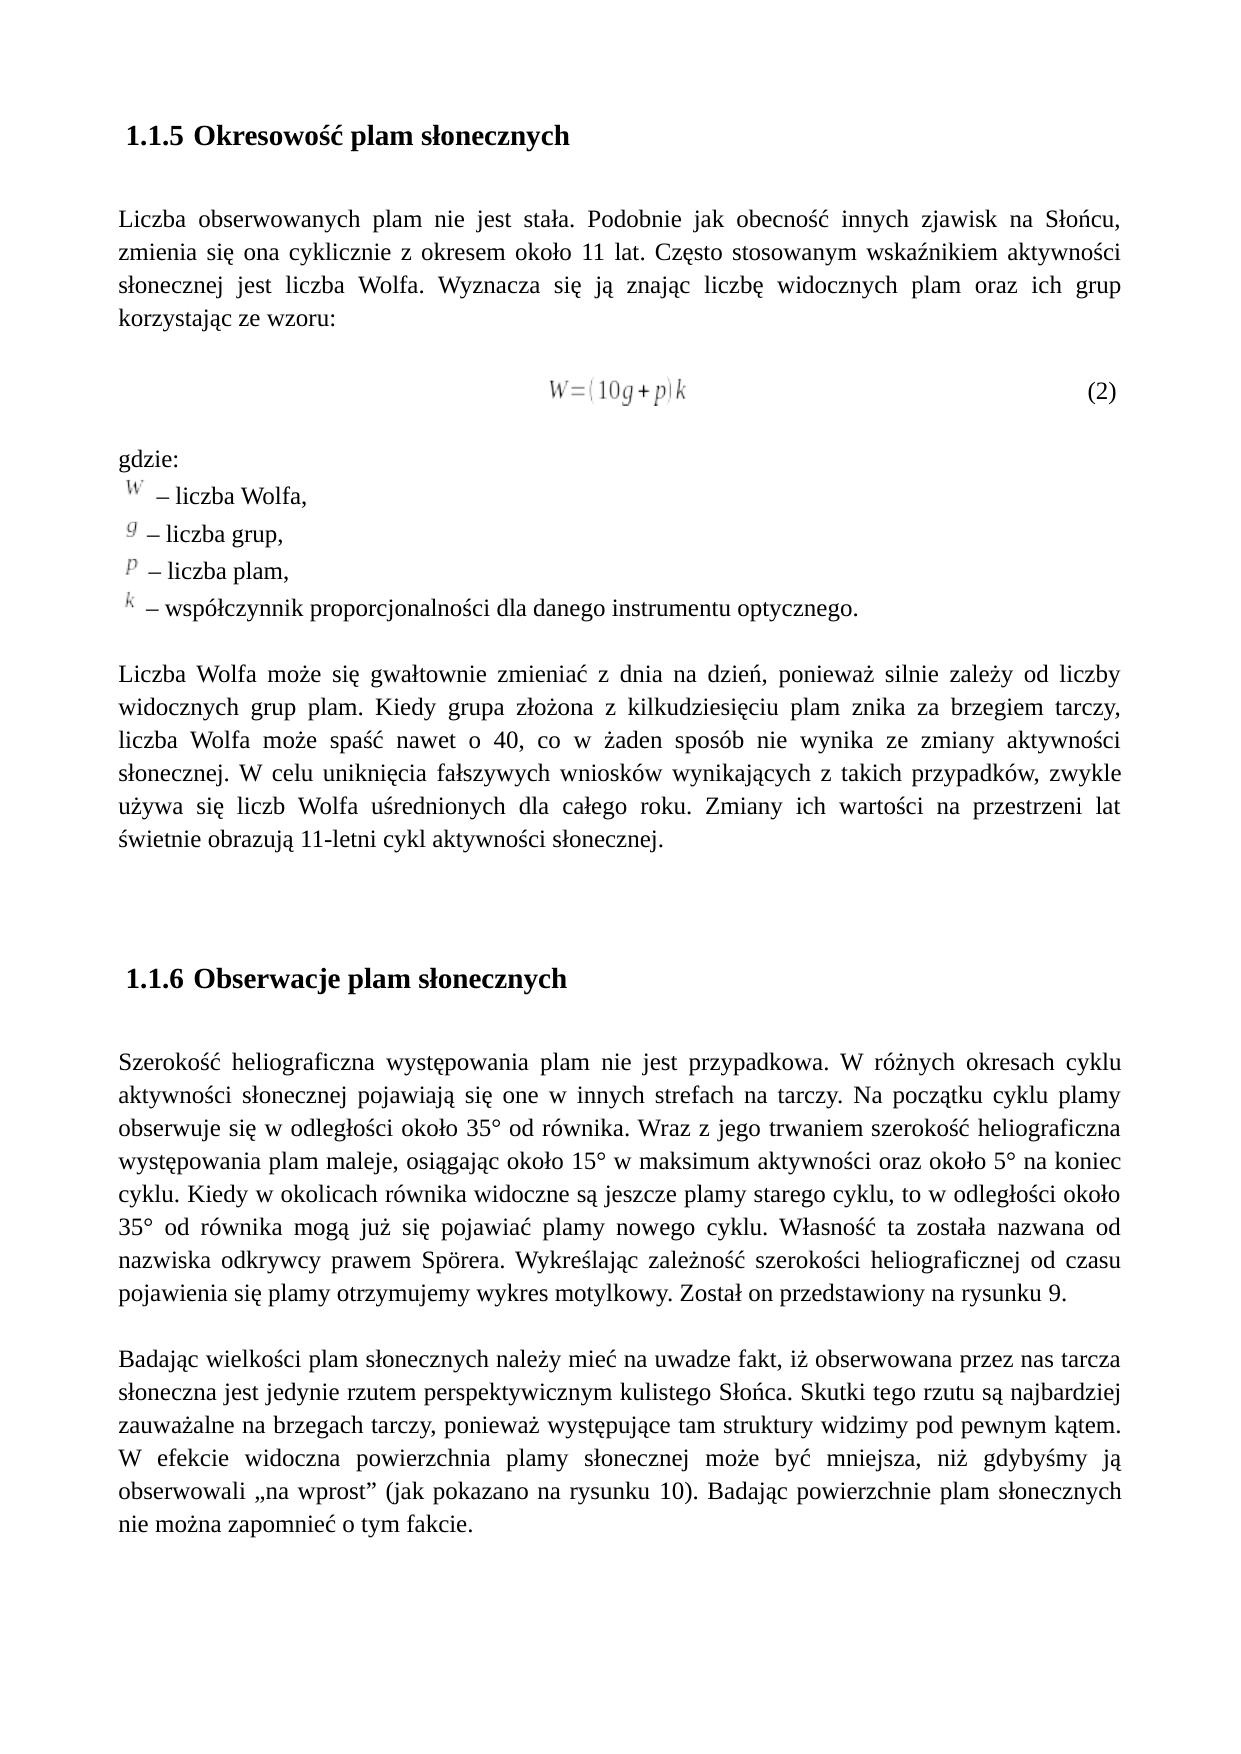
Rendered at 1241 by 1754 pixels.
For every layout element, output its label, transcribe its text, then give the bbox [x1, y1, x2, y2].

table_header [118, 369, 236, 411]
text Badając wielkości plam słonecznych należy mieć na uwadze fakt, iż obserwowana przez nas tarcza słoneczna jest jedynie rzutem perspektywicznym kulistego Słońca. Skutki tego rzutu są najbardziej zauważalne na brzegach tarczy, ponieważ występujące tam struktury widzimy pod pewnym kątem. W efekcie widoczna powierzchnia plamy słonecznej może być mniejsza, niż gdybyśmy ją obserwowali „na wprost” (jak pokazano na rysunku 10). Badając powierzchnie plam słonecznych nie można zapomnieć o tym fakcie. [118, 1344, 1122, 1538]
text gdzie: [118, 444, 1122, 473]
text Liczba obserwowanych plam nie jest stała. Podobnie jak obecność innych zjawisk na Słońcu, zmienia się ona cyklicznie z okresem około 11 lat. Często stosowanym wskaźnikiem aktywności słonecznej jest liczba Wolfa. Wyznacza się ją znając liczbę widocznych plam oraz ich grup korzystając ze wzoru: [118, 204, 1122, 332]
table_header (2) [1004, 369, 1122, 411]
text Liczba Wolfa może się gwałtownie zmieniać z dnia na dzień, ponieważ silnie zależy od liczby widocznych grup plam. Kiedy grupa złożona z kilkudziesięciu plam znika za brzegiem tarczy, liczba Wolfa może spaść nawet o 40, co w żaden sposób nie wynika ze zmiany aktywności słonecznej. W celu uniknięcia fałszywych wniosków wynikających z takich przypadków, zwykle używa się liczb Wolfa uśrednionych dla całego roku. Zmiany ich wartości na przestrzeni lat świetnie obrazują 11-letni cykl aktywności słonecznej. [118, 659, 1122, 853]
text – liczba grup, [118, 514, 1122, 547]
table_header [236, 369, 1004, 411]
text – liczba plam, [118, 552, 1122, 585]
text Szerokość heliograficzna występowania plam nie jest przypadkowa. W różnych okresach cyklu aktywności słonecznej pojawiają się one w innych strefach na tarczy. Na początku cyklu plamy obserwuje się w odległości około 35° od równika. Wraz z jego trwaniem szerokość heliograficzna występowania plam maleje, osiągając około 15° w maksimum aktywności oraz około 5° na koniec cyklu. Kiedy w okolicach równika widoczne są jeszcze plamy starego cyklu, to w odległości około 35° od równika mogą już się pojawiać plamy nowego cyklu. Własność ta została nazwana od nazwiska odkrywcy prawem Spörera. Wykreślając zależność szerokości heliograficznej od czasu pojawienia się plamy otrzymujemy wykres motylkowy. Został on przedstawiony na rysunku 9. [118, 1047, 1122, 1307]
text – współczynnik proporcjonalności dla danego instrumentu optycznego. [118, 589, 1122, 622]
text – liczba Wolfa, [118, 477, 1122, 510]
subtitle Obserwacje plam słonecznych [118, 961, 1122, 995]
subtitle Okresowość plam słonecznych [118, 118, 1122, 152]
